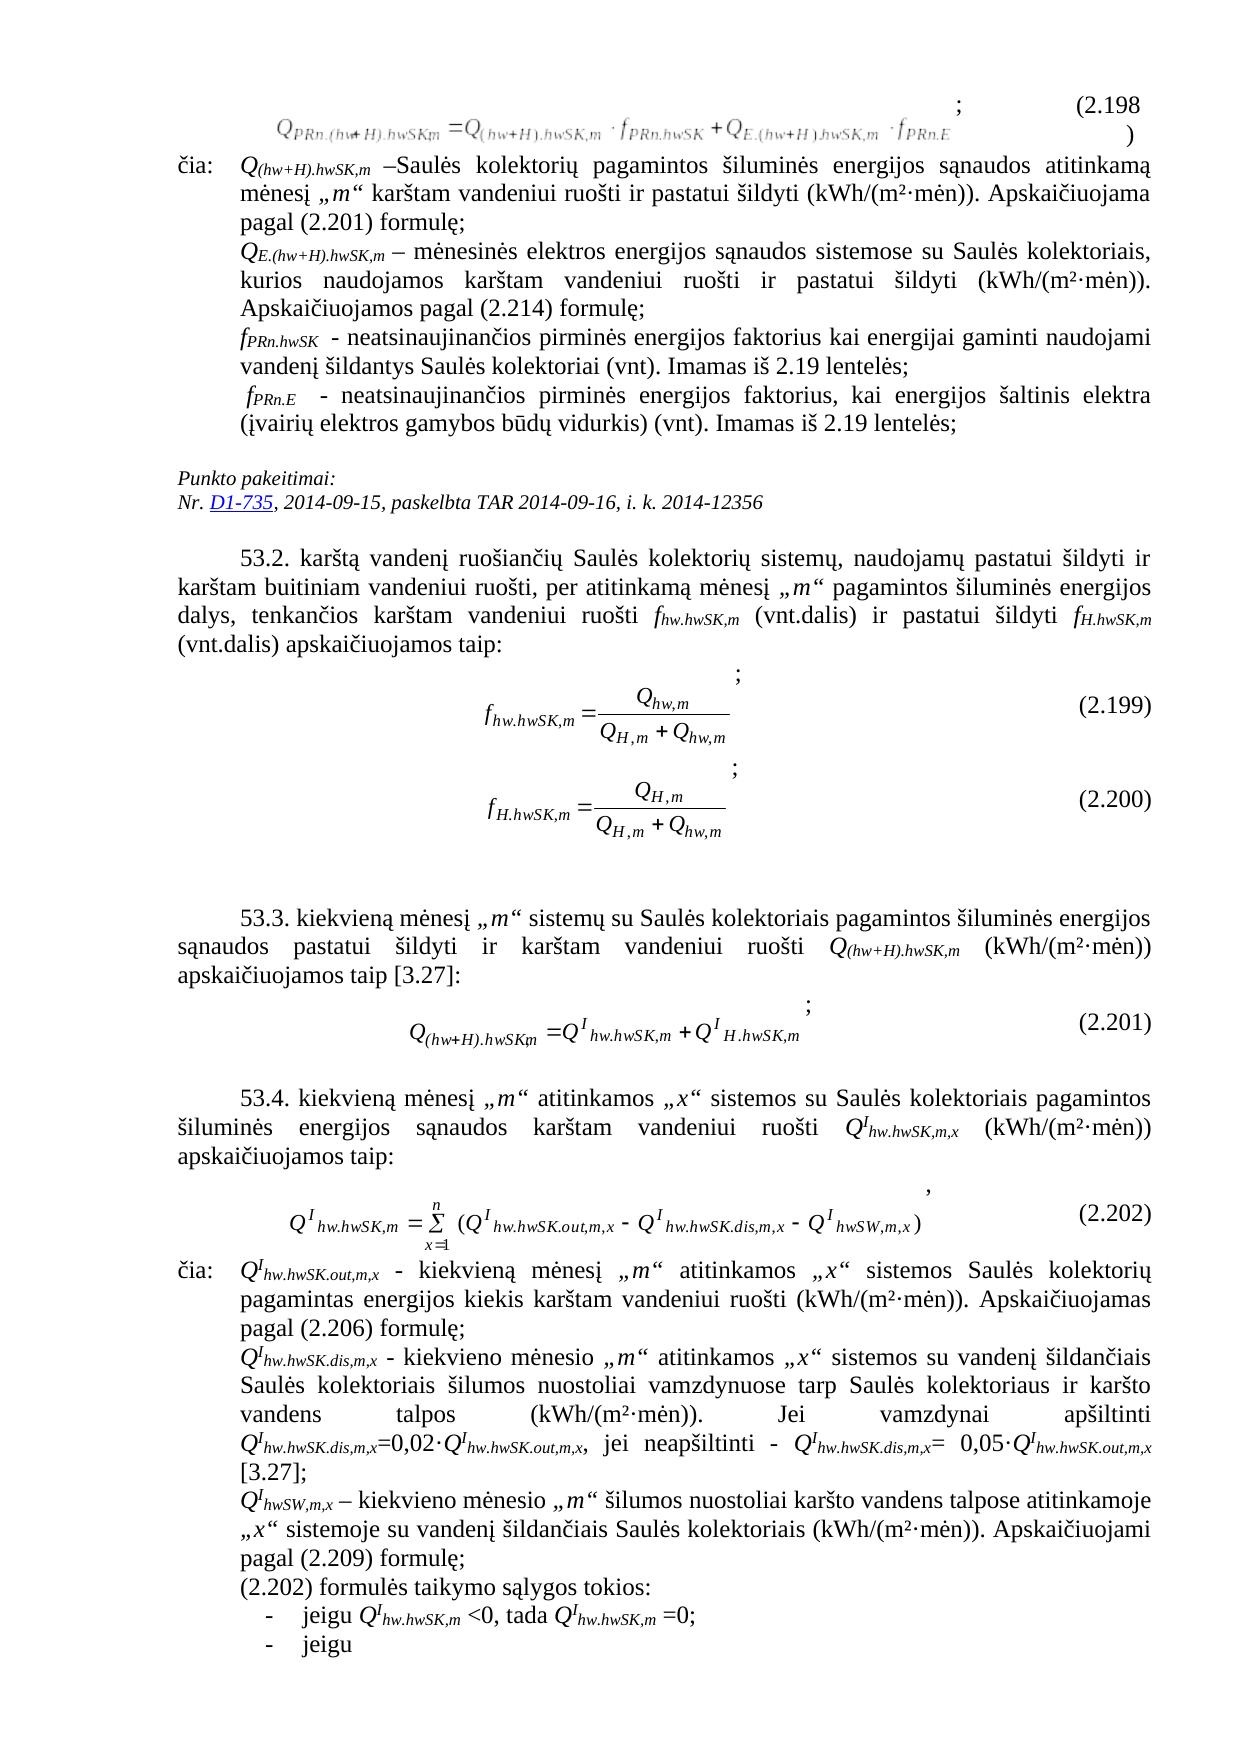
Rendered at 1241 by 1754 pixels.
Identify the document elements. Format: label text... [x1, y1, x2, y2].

text čia: QIhw.hwSK.out,m,x - kiekvieną mėnesį „m“ atitinkamos „x“ sistemos Saulės kolektorių pagamintas energijos kiekis karštam vandeniui ruošti (kWh/(m²·mėn)). Apskaičiuojamas pagal (2.206) formulę; [177, 1255, 1151, 1342]
text fPRn.hwSK - neatsinaujinančios pirminės energijos faktorius kai energijai gaminti naudojami vandenį šildantys Saulės kolektoriai (vnt). Imamas iš 2.19 lentelės; [240, 322, 1151, 380]
table_header (2.198) [1058, 89, 1151, 150]
text QIhwSW,m,x – kiekvieno mėnesio „m“ šilumos nuostoliai karšto vandens talpose atitinkamoje „x“ sistemoje su vandenį šildančiais Saulės kolektoriais (kWh/(m²·mėn)). Apskaičiuojami pagal (2.209) formulę; [240, 1485, 1151, 1572]
text fPRn.E - neatsinaujinančios pirminės energijos faktorius, kai energijos šaltinis elektra (įvairių elektros gamybos būdų vidurkis) (vnt). Imamas iš 2.19 lentelės; [240, 380, 1151, 437]
table_cell (2.200) [1052, 752, 1163, 845]
text QE.(hw+H).hwSK,m – mėnesinės elektros energijos sąnaudos sistemose su Saulės kolektoriais, kurios naudojamos karštam vandeniui ruošti ir pastatui šildyti (kWh/(m²·mėn)). Apskaičiuojamos pagal (2.214) formulę; [240, 236, 1151, 322]
table_header (2.202) [1052, 1170, 1163, 1255]
text čia: Q(hw+H).hwSK,m –Saulės kolektorių pagamintos šiluminės energijos sąnaudos atitinkamą mėnesį „m“ karštam vandeniui ruošti ir pastatui šildyti (kWh/(m²·mėn)). Apskaičiuojama pagal (2.201) formulę; [177, 150, 1151, 236]
table_header ; [166, 989, 1052, 1054]
table_header ; [177, 89, 1058, 150]
text - jeigu [265, 1629, 1151, 1658]
table_header (2.199) [1052, 658, 1163, 752]
text 53.3. kiekvieną mėnesį „m“ sistemų su Saulės kolektoriais pagamintos šiluminės energijos sąnaudos pastatui šildyti ir karštam vandeniui ruošti Q(hw+H).hwSK,m (kWh/(m²·mėn)) apskaičiuojamos taip [3.27]: [177, 903, 1151, 989]
text Nr. D1-735, 2014-09-15, paskelbta TAR 2014-09-16, i. k. 2014-12356 [177, 490, 1151, 514]
table_header (2.201) [1052, 989, 1163, 1054]
text QIhw.hwSK.dis,m,x - kiekvieno mėnesio „m“ atitinkamos „x“ sistemos su vandenį šildančiais Saulės kolektoriais šilumos nuostoliai vamzdynuose tarp Saulės kolektoriaus ir karšto vandens talpos (kWh/(m²·mėn)). Jei vamzdynai apšiltinti QIhw.hwSK.dis,m,x=0,02·QIhw.hwSK.out,m,x, jei neapšiltinti - QIhw.hwSK.dis,m,x= 0,05·QIhw.hwSK.out,m,x [3.27]; [240, 1342, 1151, 1485]
text (2.202) formulės taikymo sąlygos tokios: [240, 1572, 1151, 1600]
text Punkto pakeitimai: [177, 466, 1151, 490]
text 53.2. karštą vandenį ruošiančių Saulės kolektorių sistemų, naudojamų pastatui šildyti ir karštam buitiniam vandeniui ruošti, per atitinkamą mėnesį „m“ pagamintos šiluminės energijos dalys, tenkančios karštam vandeniui ruošti fhw.hwSK,m (vnt.dalis) ir pastatui šildyti fH.hwSK,m (vnt.dalis) apskaičiuojamos taip: [177, 543, 1151, 658]
text 53.4. kiekvieną mėnesį „m“ atitinkamos „x“ sistemos su Saulės kolektoriais pagamintos šiluminės energijos sąnaudos karštam vandeniui ruošti QIhw.hwSK,m,x (kWh/(m²·mėn)) apskaičiuojamos taip: [177, 1083, 1151, 1169]
table_header ; [166, 658, 1052, 752]
text - jeigu QIhw.hwSK,m <0, tada QIhw.hwSK,m =0; [265, 1600, 1151, 1629]
table_header , [166, 1170, 1052, 1255]
table_cell ; [166, 752, 1052, 845]
